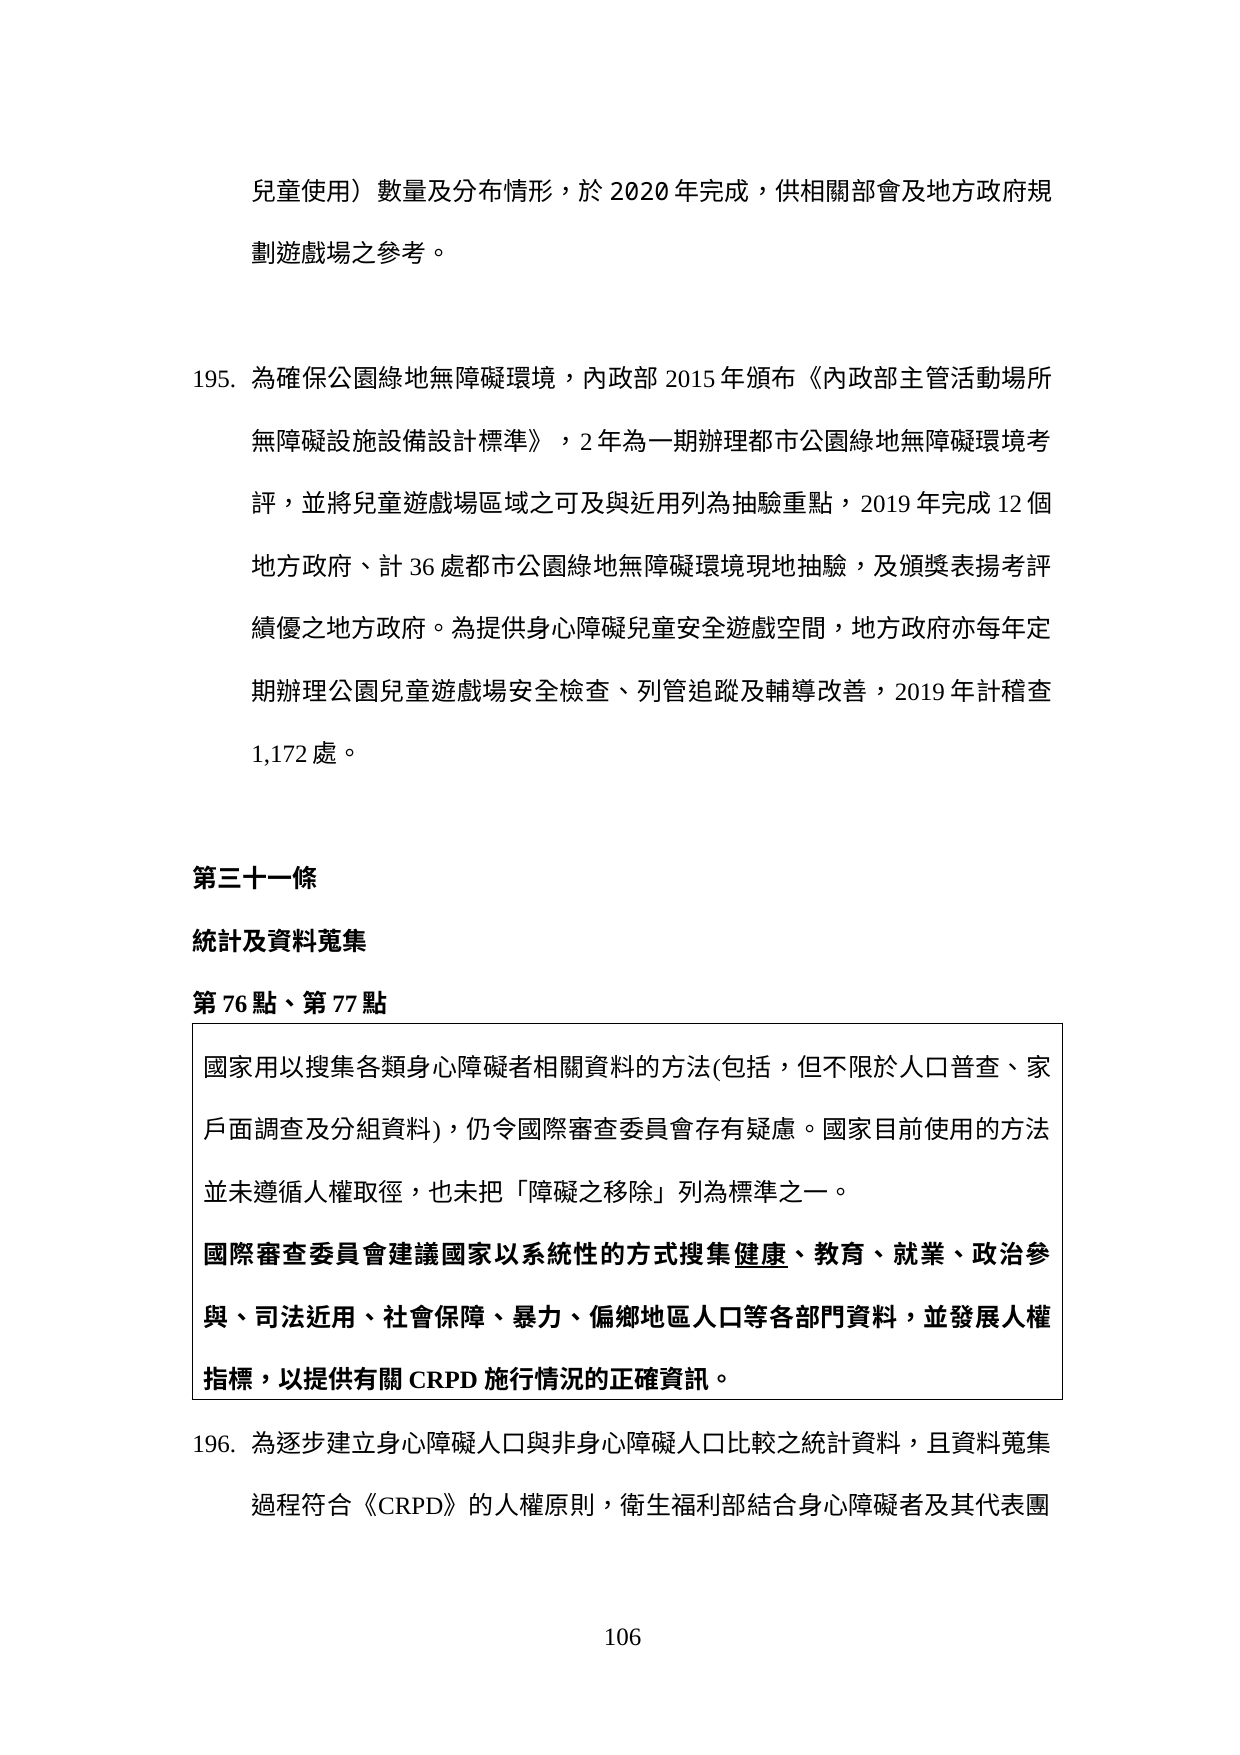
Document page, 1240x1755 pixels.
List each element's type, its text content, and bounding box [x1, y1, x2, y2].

list 為確保公園綠地無障礙環境，內政部2015年頒布《內政部主管活動場所無障礙設施設備設計標準》，2年為一期辦理都市公園綠地無障礙環境考評，並將兒童遊戲場區域之可及與近用列為抽驗重點，2019年完成12個地方政府、計36處都市公園綠地無障礙環境現地抽驗，及頒獎表揚考評績優之地方政府。為提供身心障礙兒童安全遊戲空間，地方政府亦每年定期辦理公園兒童遊戲場安全檢查、列管追蹤及輔導改善，2019年計稽查1,172處。 [192, 335, 1052, 773]
list 為逐步建立身心障礙人口與非身心障礙人口比較之統計資料，且資料蒐集過程符合《CRPD》的人權原則，衛生福利部結合身心障礙者及其代表團 [192, 1400, 1052, 1525]
table_header 國家用以搜集各類身心障礙者相關資料的方法(包括，但不限於人口普查、家戶面調查及分組資料)，仍令國際審查委員會存有疑慮。國家目前使用的方法並未遵循人權取徑，也未把「障礙之移除」列為標準之一。 國際審查委員會建議國家以系統性的方式搜集健康、教育、就業、政治參與、司法近用、社會保障、暴力、偏鄉地區人口等各部門資料，並發展人權指標，以提供有關CRPD 施行情況的正確資訊。 [193, 1024, 1062, 1399]
subtitle 第76點、第77點 [192, 960, 1052, 1023]
list 兒童使用）數量及分布情形，於2020年完成，供相關部會及地方政府規劃遊戲場之參考。 [192, 148, 1052, 273]
subtitle 統計及資料蒐集 [192, 898, 1052, 960]
subtitle 第三十一條 [192, 835, 1052, 898]
